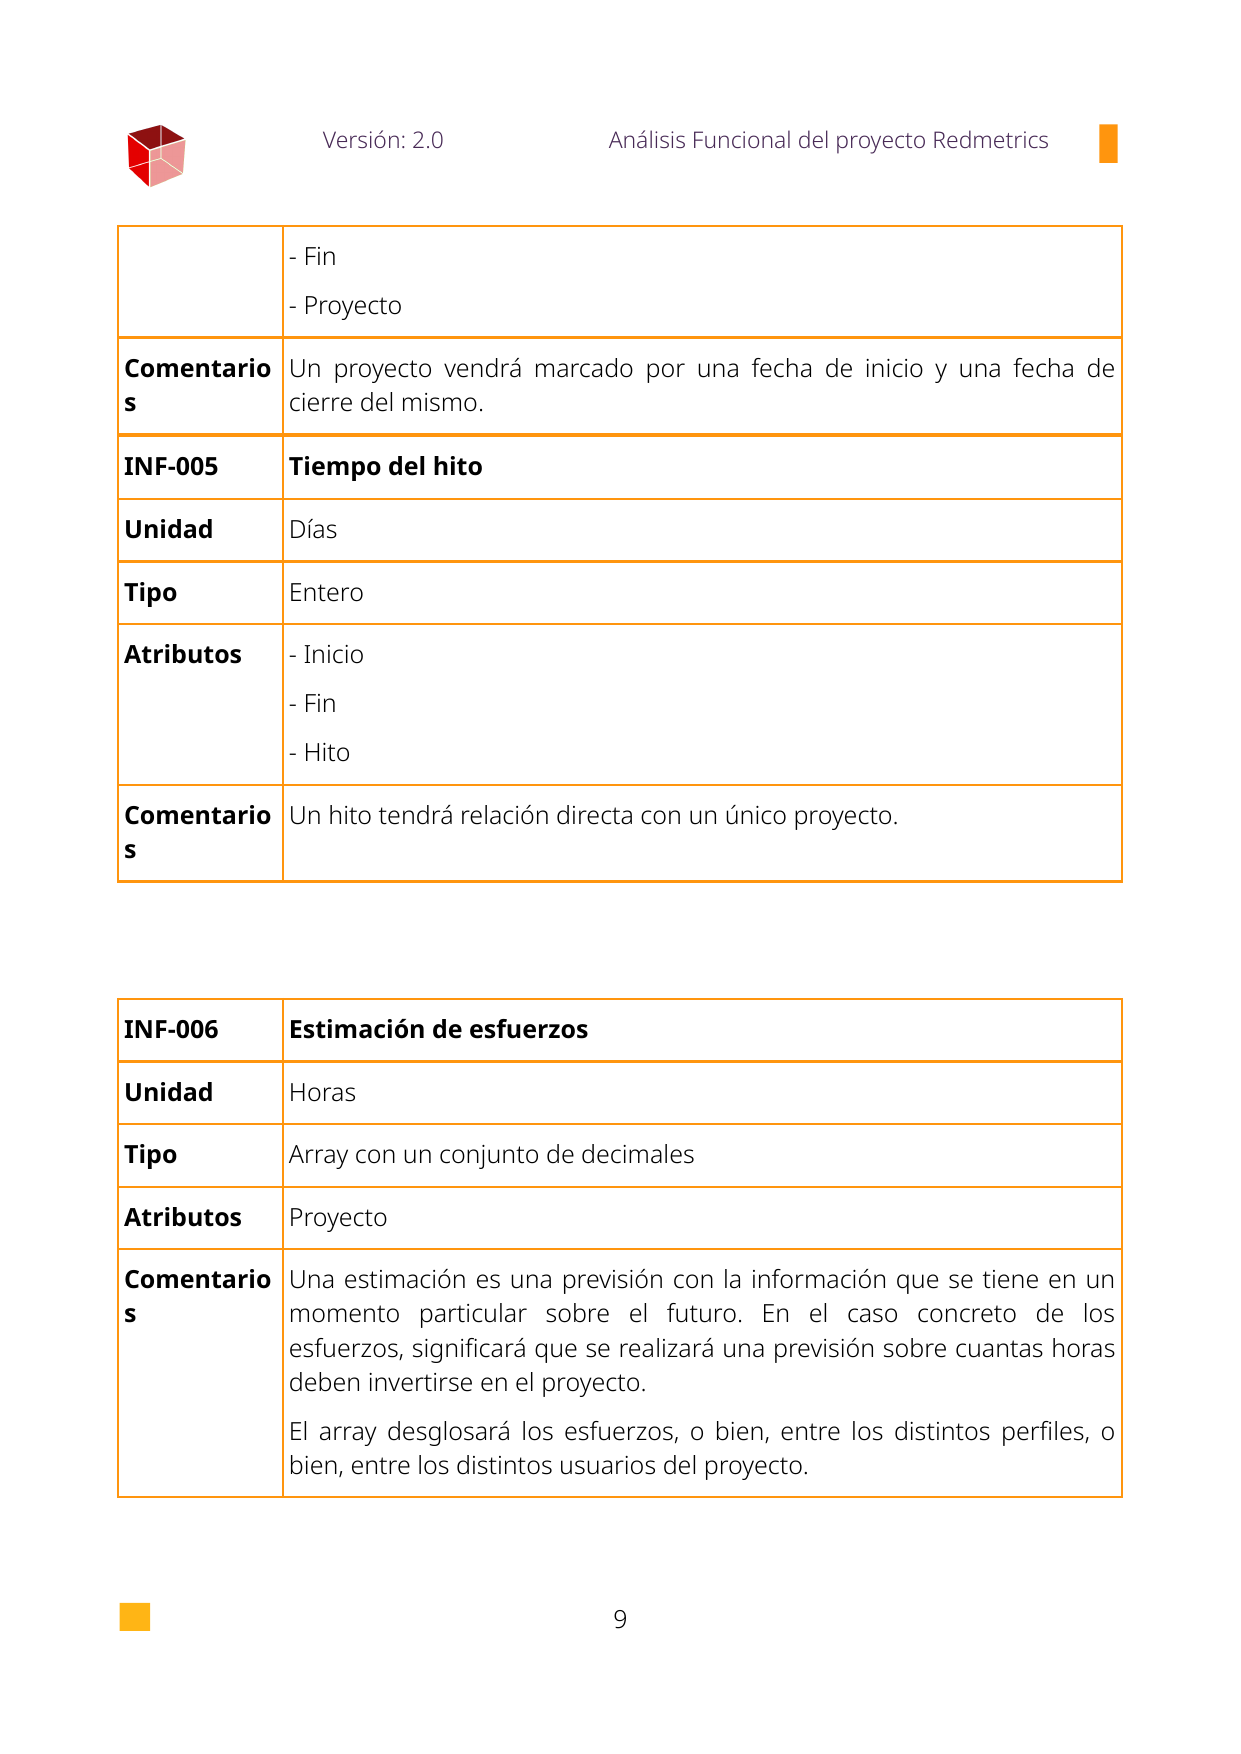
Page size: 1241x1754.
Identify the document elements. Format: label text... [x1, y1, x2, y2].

table_cell Días [284, 500, 1121, 560]
table_cell Entero [284, 563, 1121, 623]
table_cell Horas [284, 1063, 1121, 1123]
table_cell Atributos [119, 1188, 282, 1248]
table_header Tiempo del hito [284, 437, 1121, 498]
table_cell Unidad [119, 500, 282, 560]
table_cell Proyecto [284, 1188, 1121, 1248]
table_header INF-005 [119, 437, 282, 498]
table_cell - Inicio - Fin - Hito [284, 625, 1121, 784]
table_cell [119, 227, 282, 336]
table_header INF-006 [119, 1000, 282, 1060]
table_header Estimación de esfuerzos [284, 1000, 1121, 1060]
table_cell Un hito tendrá relación directa con un único proyecto. [284, 786, 1121, 880]
table_cell Atributos [119, 625, 282, 784]
table_cell Comentarios [119, 786, 282, 880]
table_cell Tipo [119, 1125, 282, 1186]
table_cell Un proyecto vendrá marcado por una fecha de inicio y una fecha de cierre del mismo. [284, 339, 1121, 433]
table_cell Array con un conjunto de decimales [284, 1125, 1121, 1186]
table_cell Una estimación es una previsión con la información que se tiene en un momento particular sobre el futuro. En el caso concreto de los esfuerzos, significará que se realizará una previsión sobre cuantas horas deben invertirse en el proyecto. El array desglosará los esfuerzos, o bien, entre los distintos perfiles, o bien, entre los distintos usuarios del proyecto. [284, 1250, 1121, 1496]
picture [123, 123, 189, 189]
table_cell Unidad [119, 1063, 282, 1123]
table_cell Comentarios [119, 1250, 282, 1496]
table_cell Tipo [119, 563, 282, 623]
table_cell - Fin - Proyecto [284, 227, 1121, 336]
table_cell Comentarios [119, 339, 282, 433]
